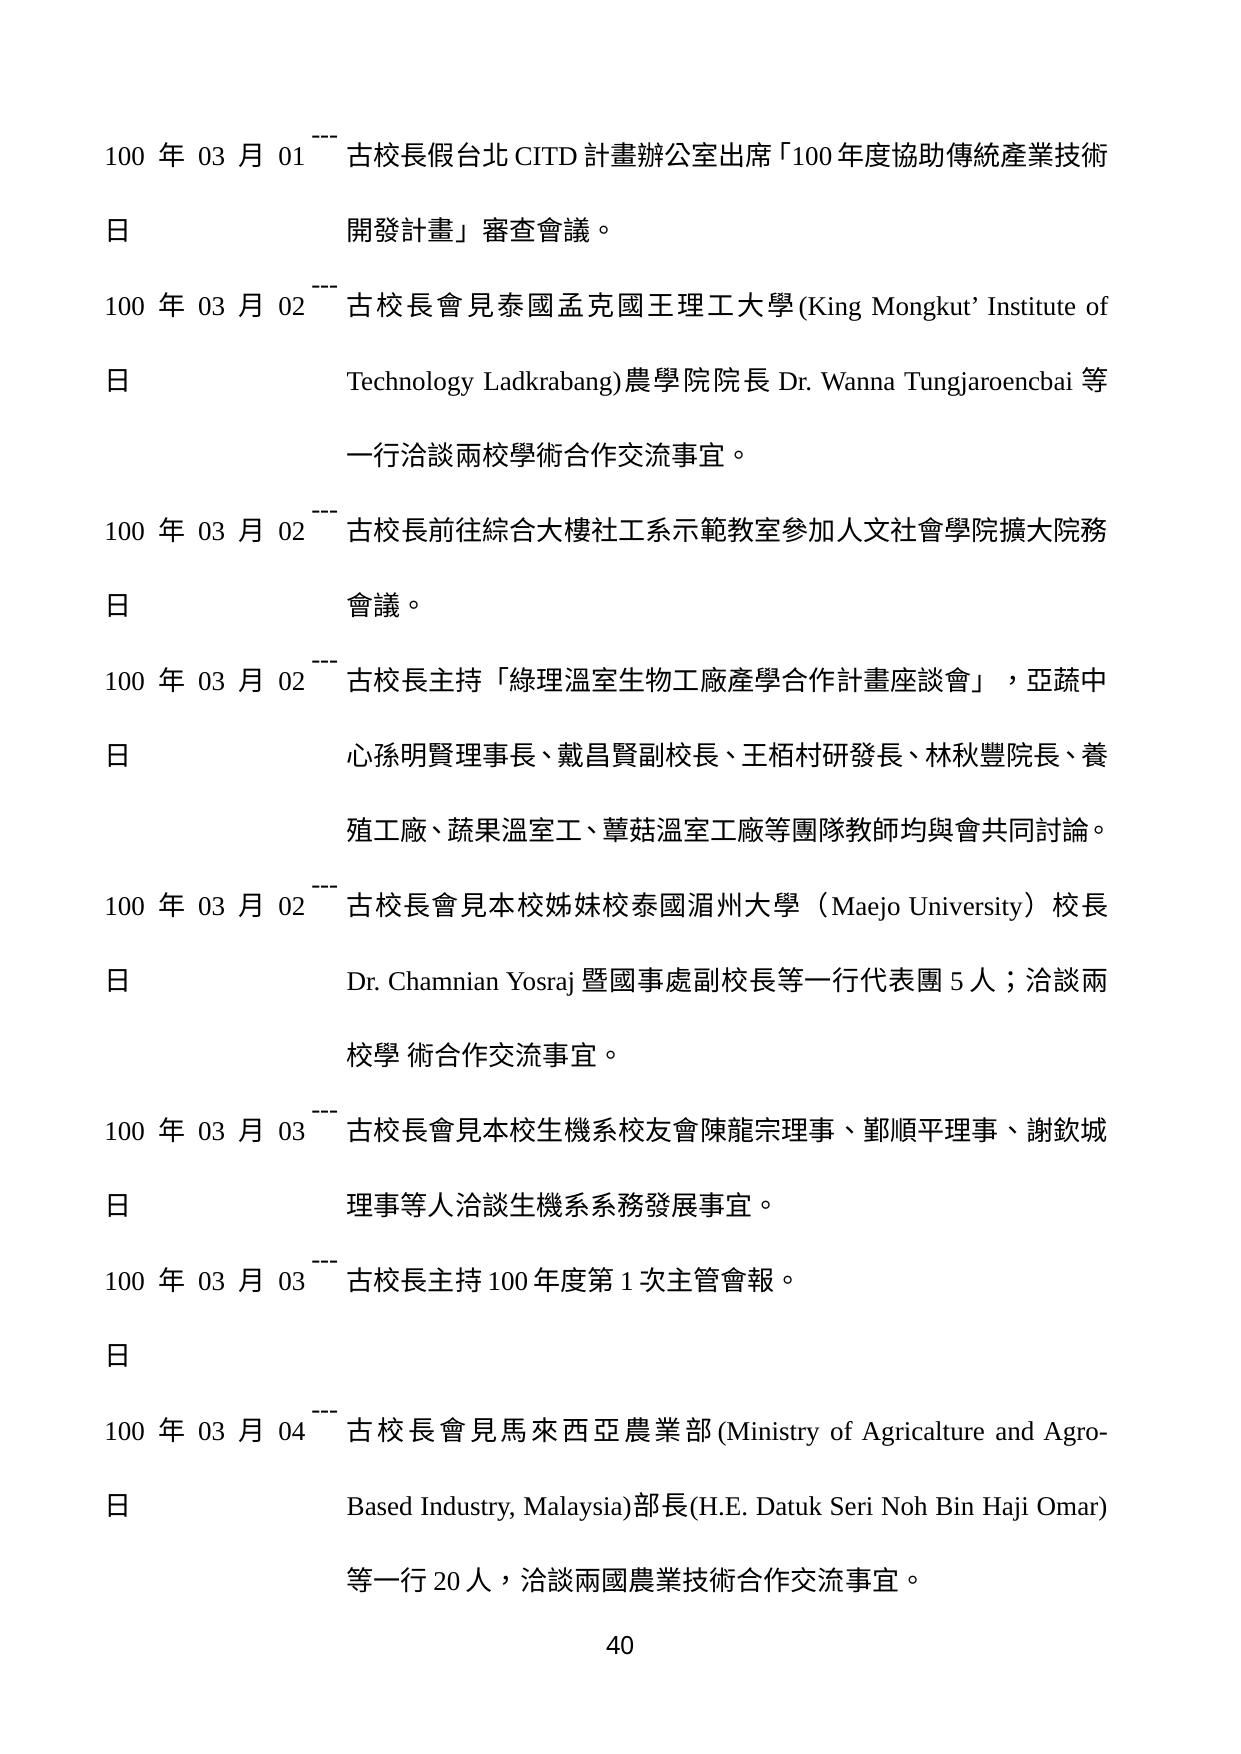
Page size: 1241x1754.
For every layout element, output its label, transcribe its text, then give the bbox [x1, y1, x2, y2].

table_cell 100年03月02日 [101, 866, 308, 1091]
table_cell --- [308, 266, 343, 491]
table_cell 古校長主持100年度第1次主管會報。 [344, 1241, 1111, 1391]
table_cell 100年03月02日 [101, 266, 308, 491]
table_cell 100年03月04日 [101, 1391, 308, 1616]
table_cell 古校長會見本校生機系校友會陳龍宗理事、鄞順平理事、謝欽城理事等人洽談生機系系務發展事宜。 [344, 1091, 1111, 1241]
table_cell 古校長前往綜合大樓社工系示範教室參加人文社會學院擴大院務會議。 [344, 491, 1111, 641]
table_cell --- [308, 1091, 343, 1241]
table_cell --- [308, 866, 343, 1091]
table_cell --- [308, 1391, 343, 1616]
table_cell 100年03月03日 [101, 1241, 308, 1391]
table_cell 古校長會見本校姊妹校泰國湄州大學（Maejo University）校長Dr. Chamnian Yosraj暨國事處副校長等一行代表團5人；洽談兩校學 術合作交流事宜。 [344, 866, 1111, 1091]
table_cell 古校長會見泰國孟克國王理工大學(King Mongkut’ Institute of Technology Ladkrabang)農學院院長Dr. Wanna Tungjaroencbai等一行洽談兩校學術合作交流事宜。 [344, 266, 1111, 491]
table_cell 古校長主持「綠理溫室生物工廠產學合作計畫座談會」，亞蔬中心孫明賢理事長、戴昌賢副校長、王栢村研發長、林秋豐院長、養殖工廠、蔬果溫室工、蕈菇溫室工廠等團隊教師均與會共同討論。 [344, 641, 1111, 866]
table_cell 100年03月03日 [101, 1091, 308, 1241]
table_cell 古校長假台北CITD計畫辦公室出席「100年度協助傳統產業技術開發計畫」審查會議。 [344, 116, 1111, 266]
table_cell 100年03月02日 [101, 641, 308, 866]
table_cell --- [308, 1241, 343, 1391]
table_cell --- [308, 641, 343, 866]
table_cell --- [308, 491, 343, 641]
table_cell --- [308, 116, 343, 266]
table_cell 100年03月01日 [101, 116, 308, 266]
table_cell 100年03月02日 [101, 491, 308, 641]
table_cell 古校長會見馬來西亞農業部(Ministry of Agricalture and Agro-Based Industry, Malaysia)部長(H.E. Datuk Seri Noh Bin Haji Omar)等一行20人，洽談兩國農業技術合作交流事宜。 [344, 1391, 1111, 1616]
